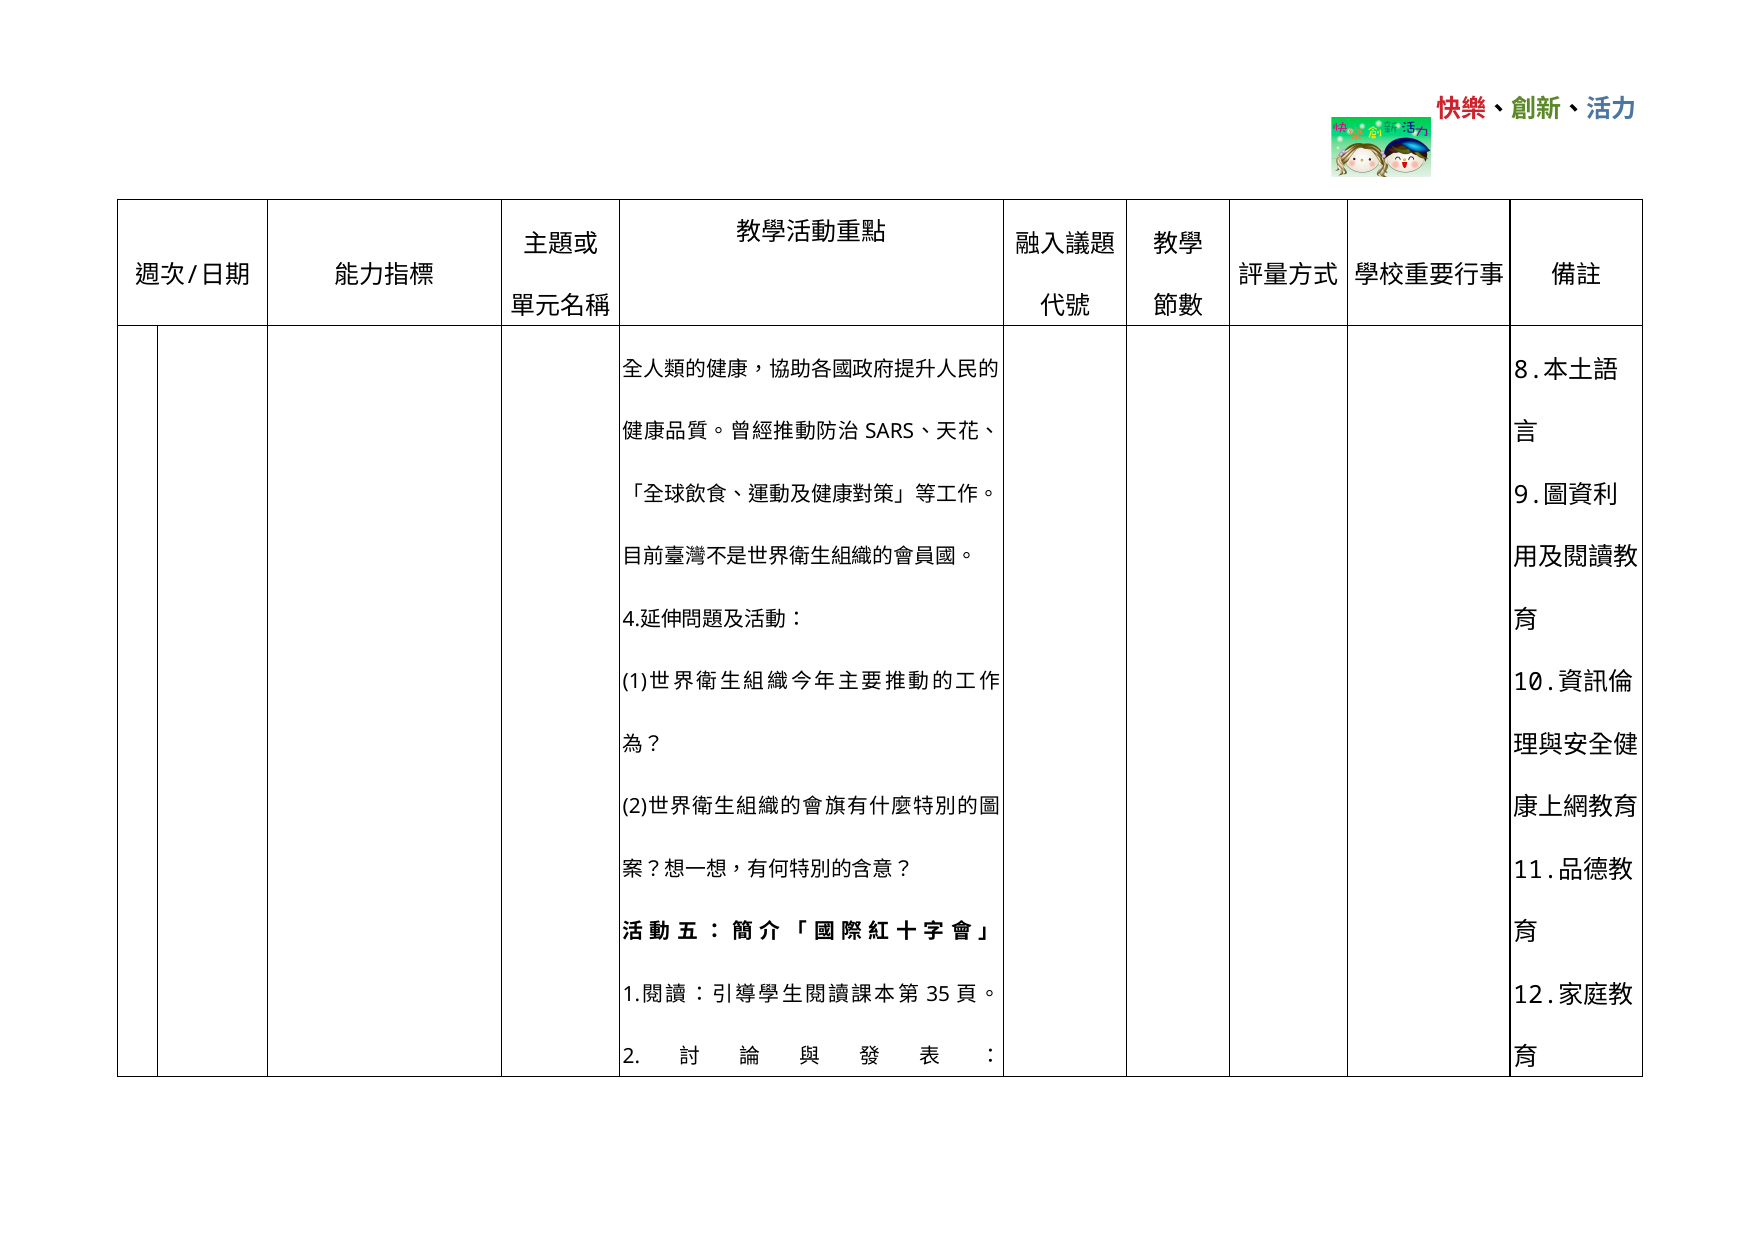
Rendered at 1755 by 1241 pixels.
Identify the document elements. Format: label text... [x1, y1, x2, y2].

table_header 主題或 單元名稱 [502, 200, 619, 324]
table_header 備註 [1511, 200, 1642, 324]
table_cell [502, 326, 619, 1076]
table_cell [1004, 326, 1126, 1076]
table_header 學校重要行事 [1348, 200, 1509, 324]
table_header 週次/日期 [118, 200, 267, 324]
table_header 評量方式 [1230, 200, 1347, 324]
table_cell [1127, 326, 1229, 1076]
table_cell [1230, 326, 1347, 1076]
table_header 能力指標 [268, 200, 501, 324]
table_cell [1348, 326, 1509, 1076]
table_header 教學 節數 [1127, 200, 1229, 324]
table_header 教學活動重點 [620, 200, 1003, 324]
table_cell 全人類的健康，協助各國政府提升人民的健康品質。曾經推動防治SARS、天花、「全球飲食、運動及健康對策」等工作。目前臺灣不是世界衛生組織的會員國。 4.延伸問題及活動： (1)世界衛生組織今年主要推動的工作為？ (2)世界衛生組織的會旗有什麼特別的圖案？想一想，有何特別的含意？ 活動五：簡介「國際紅十字會」 1.閱讀：引導學生閱讀課本第35頁。 2.討論與發表： [620, 326, 1003, 1076]
table_cell [268, 326, 501, 1076]
table_cell [158, 326, 267, 1076]
table_cell [118, 326, 157, 1076]
table_header 融入議題 代號 [1004, 200, 1126, 324]
table_cell 8.本土語言 9.圖資利用及閱讀教育 10.資訊倫理與安全健康上網教育 11.品德教育 12.家庭教育 [1511, 326, 1642, 1076]
